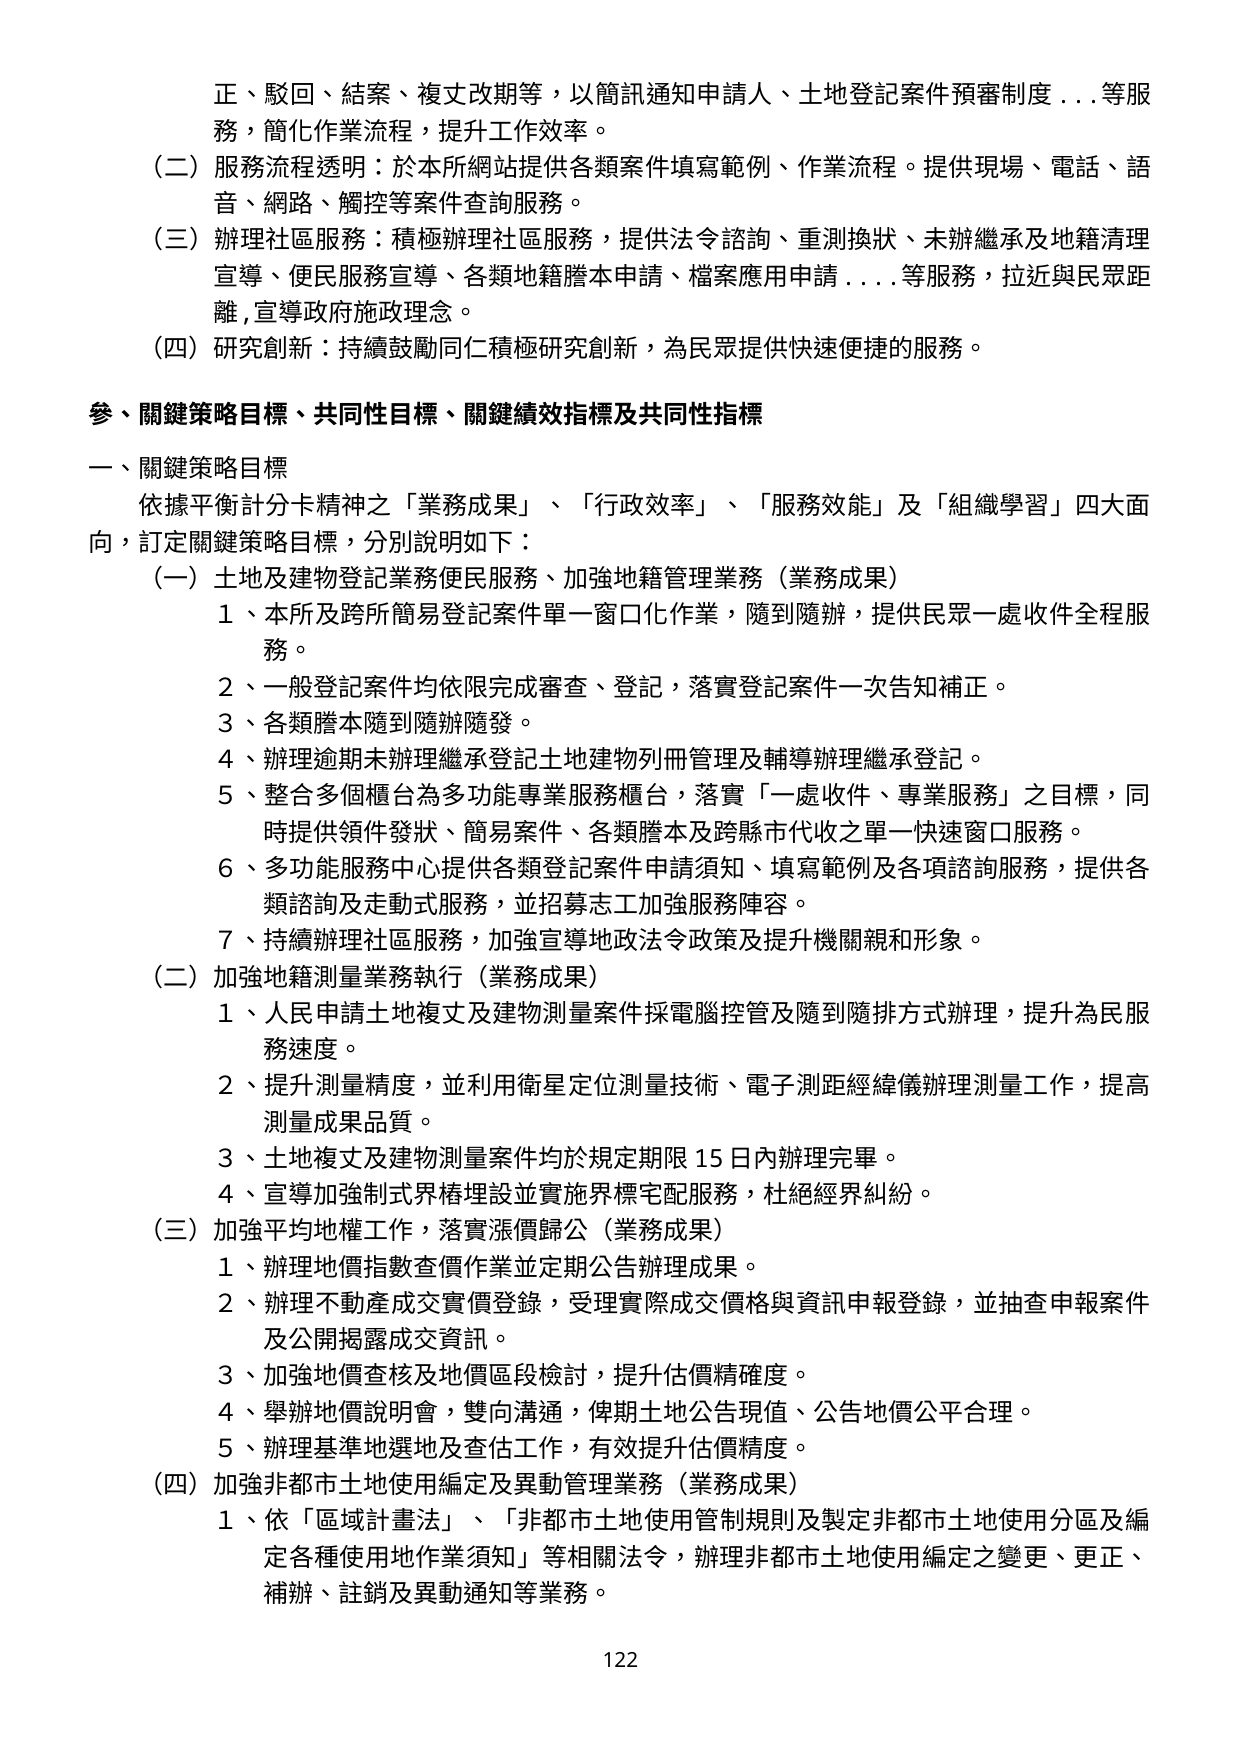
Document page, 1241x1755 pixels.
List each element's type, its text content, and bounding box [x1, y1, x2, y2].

text ４、舉辦地價說明會，雙向溝通，俾期土地公告現值、公告地價公平合理。 [214, 1392, 1152, 1428]
text 正、駁回、結案、複丈改期等，以簡訊通知申請人、土地登記案件預審制度...等服務，簡化作業流程，提升工作效率。 [139, 75, 1152, 147]
text ２、提升測量精度，並利用衛星定位測量技術、電子測距經緯儀辦理測量工作，提高測量成果品質。 [214, 1066, 1152, 1138]
text 參、關鍵策略目標、共同性目標、關鍵績效指標及共同性指標 [89, 390, 1152, 432]
text （四）加強非都市土地使用編定及異動管理業務（業務成果） [139, 1464, 1152, 1501]
text ２、一般登記案件均依限完成審查、登記，落實登記案件一次告知補正。 [214, 667, 1152, 703]
text 一、關鍵策略目標 [89, 444, 1152, 486]
text ６、多功能服務中心提供各類登記案件申請須知、填寫範例及各項諮詢服務，提供各類諮詢及走動式服務，並招募志工加強服務陣容。 [214, 848, 1152, 921]
text ４、宣導加強制式界樁埋設並實施界標宅配服務，杜絕經界糾紛。 [214, 1174, 1152, 1211]
text ３、各類謄本隨到隨辦隨發。 [214, 703, 1152, 739]
text （二）加強地籍測量業務執行（業務成果） [139, 957, 1152, 993]
text ５、辦理基準地選地及查估工作，有效提升估價精度。 [214, 1428, 1152, 1464]
text 依據平衡計分卡精神之「業務成果」、「行政效率」、「服務效能」及「組織學習」四大面向，訂定關鍵策略目標，分別說明如下： [89, 486, 1152, 558]
text （一）土地及建物登記業務便民服務、加強地籍管理業務（業務成果） [139, 558, 1152, 594]
text （二）服務流程透明：於本所網站提供各類案件填寫範例、作業流程。提供現場、電話、語音、網路、觸控等案件查詢服務。 [139, 147, 1152, 220]
text ２、辦理不動產成交實價登錄，受理實際成交價格與資訊申報登錄，並抽查申報案件及公開揭露成交資訊。 [214, 1283, 1152, 1356]
text ３、加強地價查核及地價區段檢討，提升估價精確度。 [214, 1356, 1152, 1392]
text （三）辦理社區服務：積極辦理社區服務，提供法令諮詢、重測換狀、未辦繼承及地籍清理宣導、便民服務宣導、各類地籍謄本申請、檔案應用申請....等服務，拉近與民眾距離,宣導政府施政理念。 [139, 220, 1152, 329]
text ３、土地複丈及建物測量案件均於規定期限15日內辦理完畢。 [214, 1138, 1152, 1174]
text １、依「區域計畫法」、「非都市土地使用管制規則及製定非都市土地使用分區及編定各種使用地作業須知」等相關法令，辦理非都市土地使用編定之變更、更正、補辦、註銷及異動通知等業務。 [214, 1501, 1152, 1609]
text １、人民申請土地複丈及建物測量案件採電腦控管及隨到隨排方式辦理，提升為民服務速度。 [214, 993, 1152, 1066]
text （四）研究創新：持續鼓勵同仁積極研究創新，為民眾提供快速便捷的服務。 [139, 329, 1152, 365]
text １、本所及跨所簡易登記案件單一窗口化作業，隨到隨辦，提供民眾一處收件全程服務。 [214, 594, 1152, 667]
text ５、整合多個櫃台為多功能專業服務櫃台，落實「一處收件、專業服務」之目標，同時提供領件發狀、簡易案件、各類謄本及跨縣市代收之單一快速窗口服務。 [214, 776, 1152, 848]
text ４、辦理逾期未辦理繼承登記土地建物列冊管理及輔導辦理繼承登記。 [214, 739, 1152, 776]
text ７、持續辦理社區服務，加強宣導地政法令政策及提升機關親和形象。 [214, 921, 1152, 957]
text （三）加強平均地權工作，落實漲價歸公（業務成果） [139, 1211, 1152, 1247]
text １、辦理地價指數查價作業並定期公告辦理成果。 [214, 1247, 1152, 1283]
